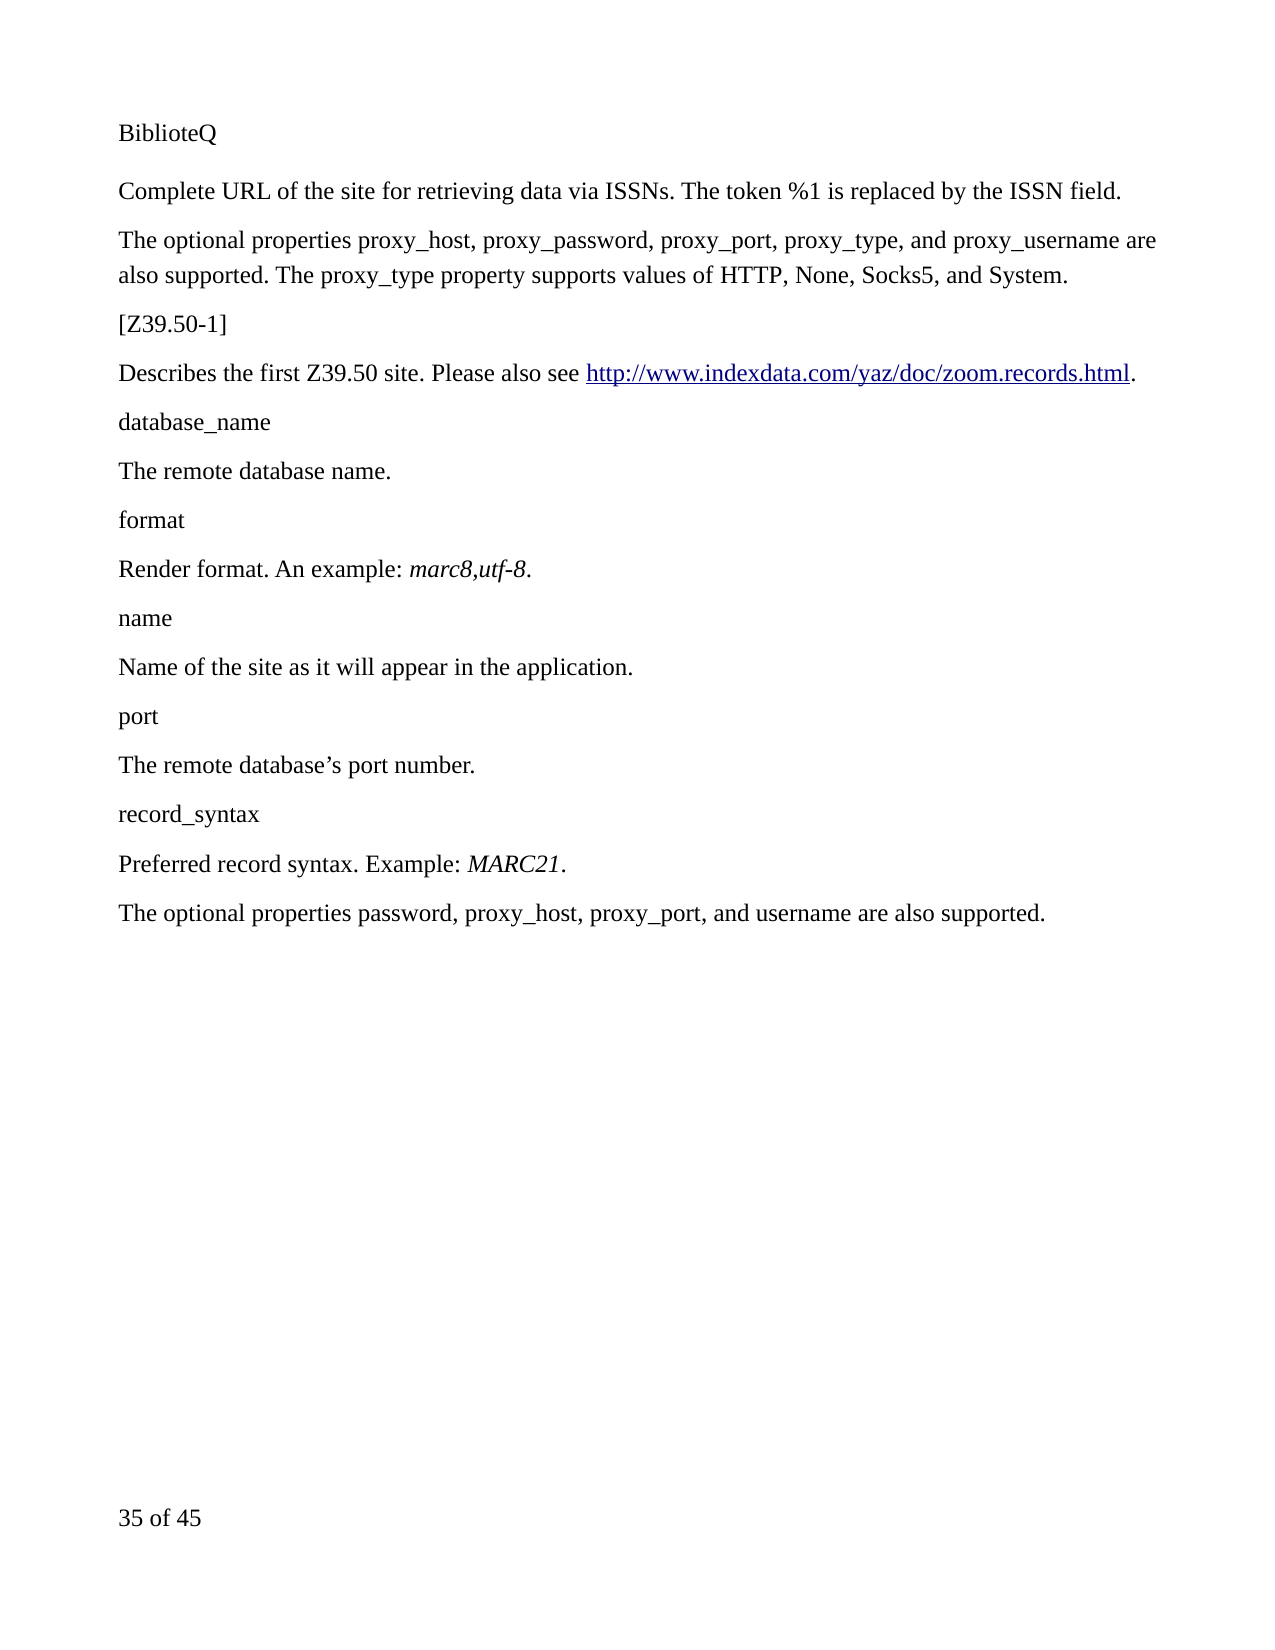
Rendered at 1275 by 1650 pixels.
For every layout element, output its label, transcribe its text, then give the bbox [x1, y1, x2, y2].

text The remote database name. [118, 456, 1157, 485]
text Complete URL of the site for retrieving data via ISSNs. The token %1 is replaced by the ISSN field. [118, 176, 1157, 205]
text record_syntax [118, 799, 1157, 828]
text format [118, 505, 1157, 534]
text The optional properties proxy_host, proxy_password, proxy_port, proxy_type, and proxy_username are also supported. The proxy_type property supports values of HTTP, None, Socks5, and System. [118, 225, 1157, 289]
text name [118, 603, 1157, 632]
text The remote database’s port number. [118, 751, 1157, 779]
text port [118, 701, 1157, 730]
text The optional properties password, proxy_host, proxy_port, and username are also supported. [118, 898, 1157, 926]
text Render format. An example: marc8,utf-8. [118, 554, 1157, 583]
text Preferred record syntax. Example: MARC21. [118, 849, 1157, 877]
text Describes the first Z39.50 site. Please also see http://www.indexdata.com/yaz/doc/zoom.records.html. [118, 358, 1157, 387]
text [Z39.50-1] [118, 309, 1157, 338]
text Name of the site as it will appear in the application. [118, 652, 1157, 681]
text database_name [118, 407, 1157, 436]
